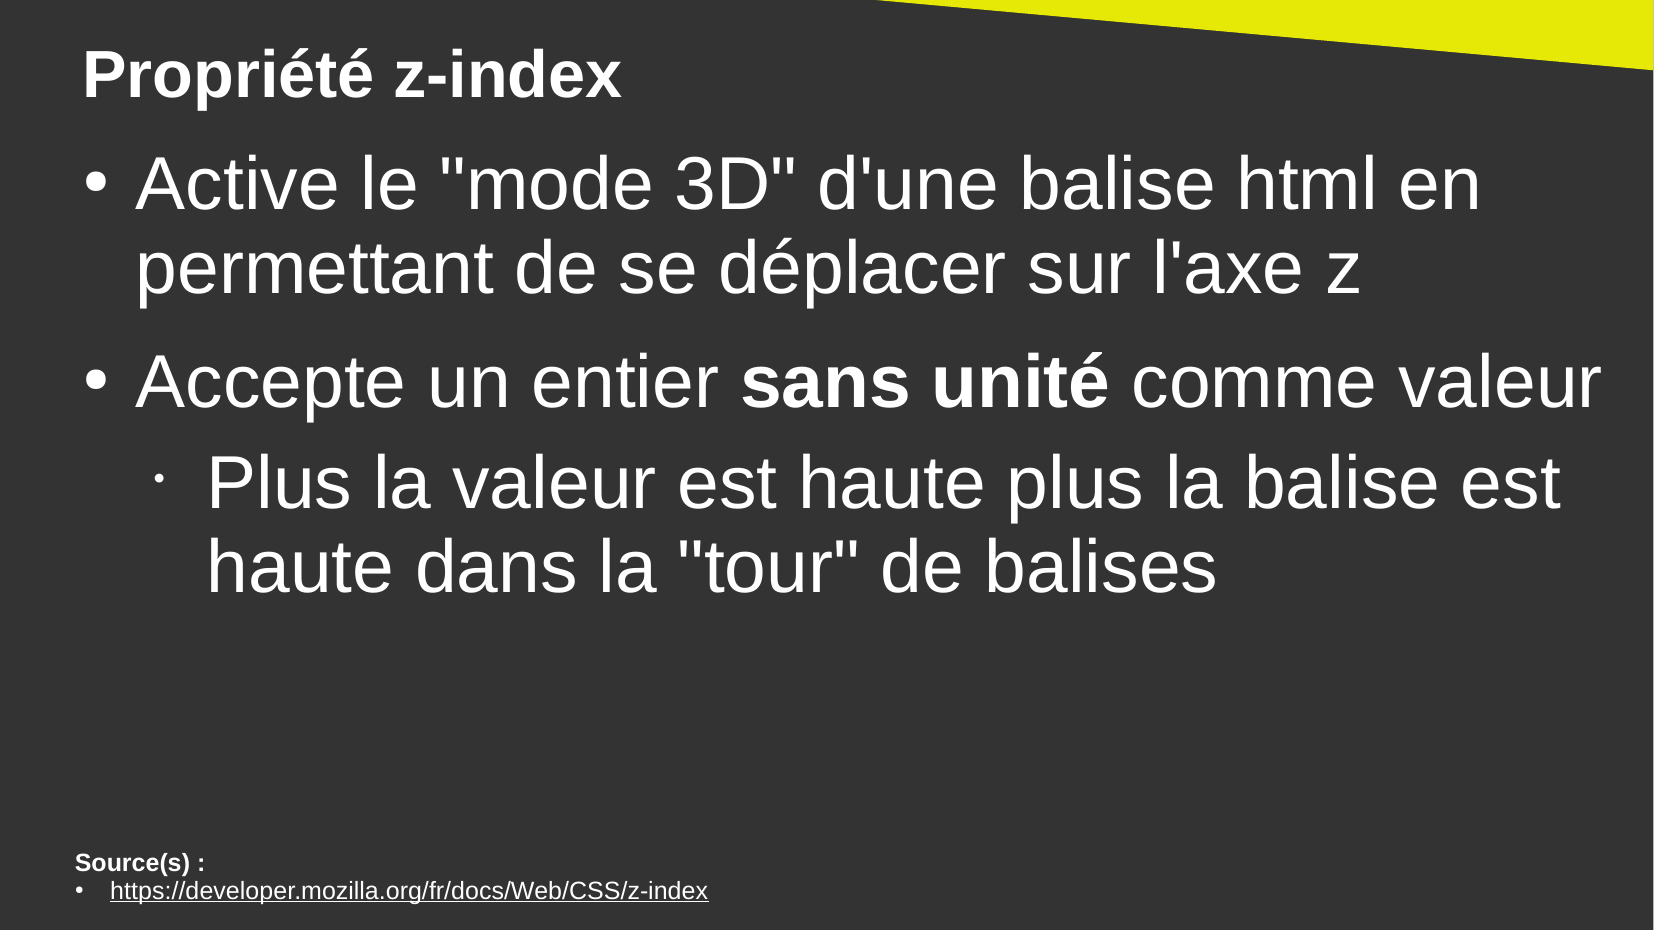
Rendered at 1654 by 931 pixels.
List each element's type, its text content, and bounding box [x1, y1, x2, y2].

text_box [876, 0, 1654, 71]
list Active le "mode 3D" d'une balise html en permettant de se déplacer sur l'axe z Accepte un entier sans unité comme valeur Plus la valeur est haute plus la balise est haute dans la "tour" de balises [64, 141, 1604, 709]
text_box Source(s) : https://developer.mozilla.org/fr/docs/Web/CSS/z-index [60, 841, 1546, 931]
title Propriété z-index [82, 37, 1571, 114]
